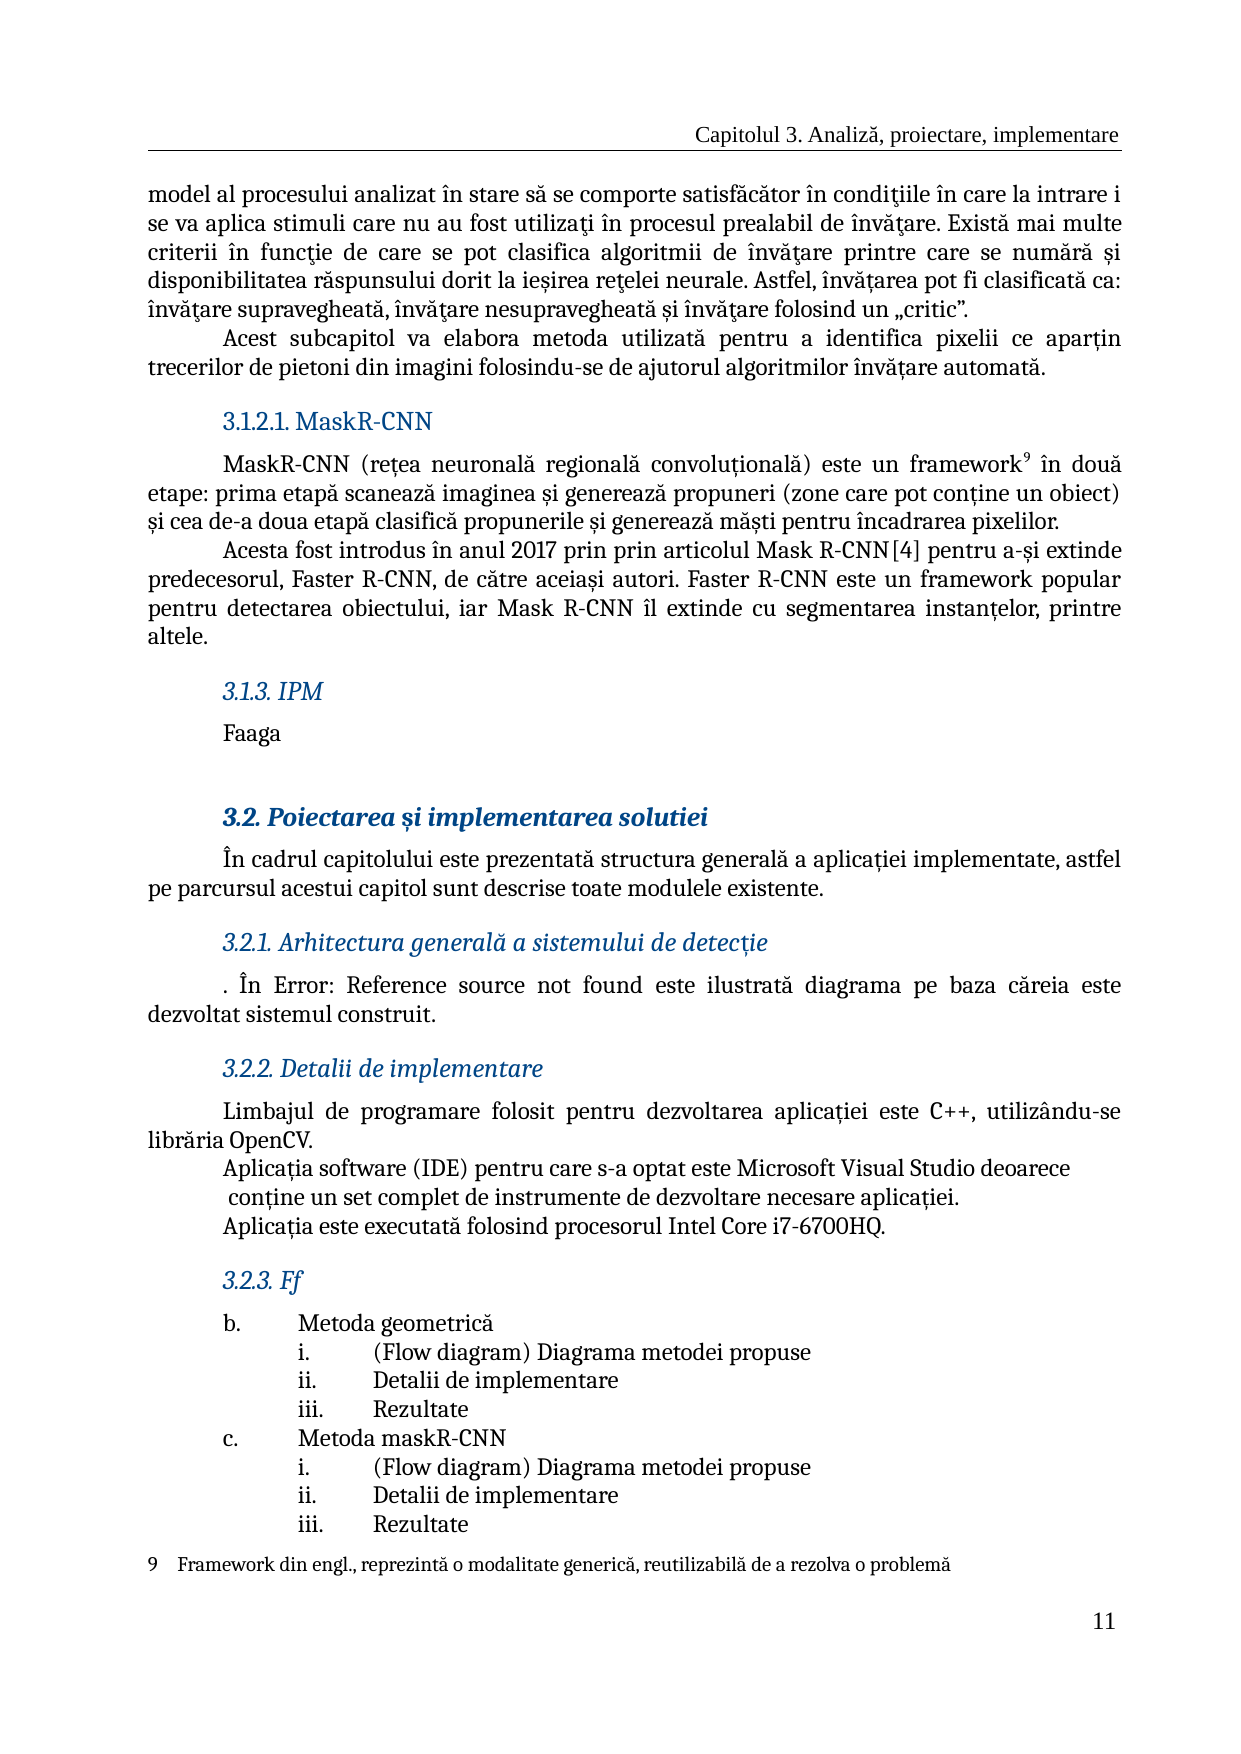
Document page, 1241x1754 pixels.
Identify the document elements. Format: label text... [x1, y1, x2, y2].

subtitle IPM [223, 676, 1122, 707]
subtitle MaskR-CNN [223, 406, 1122, 437]
text Framework din engl., reprezintă o modalitate generică, reutilizabilă de a rezolva o problemă [148, 1553, 1122, 1577]
text Aplicația software (IDE) pentru care s-a optat este Microsoft Visual Studio deoarece [148, 1154, 1122, 1183]
text i. (Flow diagram) Diagrama metodei propuse [148, 1453, 1122, 1481]
text b. Metoda geometrică [148, 1309, 1122, 1338]
text Acest subcapitol va elabora metoda utilizată pentru a identifica pixelii ce aparțin trecerilor de pietoni din imagini folosindu-se de ajutorul algoritmilor învățare automată. [148, 324, 1122, 381]
text . În Error: Reference source not found este ilustrată diagrama pe baza căreia este dezvoltat sistemul construit. [148, 971, 1122, 1028]
subtitle Arhitectura generală a sistemului de detecție [223, 927, 1122, 959]
text Acesta fost introdus în anul 2017 prin prin articolul Mask R-CNN[4] pentru a-și extinde predecesorul, Faster R-CNN, de către aceiași autori. Faster R-CNN este un framework popular pentru detectarea obiectului, iar Mask R-CNN îl extinde cu segmentarea instanțelor, printre altele. [148, 536, 1122, 651]
text iii. Rezultate [148, 1395, 1122, 1424]
text MaskR-CNN (rețea neuronală regională convoluțională) este un framework în două etape: prima etapă scanează imaginea și generează propuneri (zone care pot conține un obiect) și cea de-a doua etapă clasifică propunerile și generează măști pentru încadrarea pixelilor. [148, 450, 1122, 536]
text i. (Flow diagram) Diagrama metodei propuse [148, 1338, 1122, 1366]
text Limbajul de programare folosit pentru dezvoltarea aplicației este C++, utilizându-se librăria OpenCV. [148, 1097, 1122, 1154]
subtitle Poiectarea și implementarea solutiei [223, 802, 1122, 833]
text Faaga [148, 719, 1122, 748]
text c. Metoda maskR-CNN [148, 1424, 1122, 1453]
text model al procesului analizat în stare să se comporte satisfăcător în condiţiile în care la intrare i se va aplica stimuli care nu au fost utilizaţi în procesul prealabil de învăţare. Există mai multe criterii în funcţie de care se pot clasifica algoritmii de învăţare printre care se numără și disponibilitatea răspunsului dorit la ieşirea reţelei neurale. Astfel, învățarea pot fi clasificată ca: învăţare supravegheată, învăţare nesupravegheată și învăţare folosind un „critic”. [148, 180, 1122, 324]
text ii. Detalii de implementare [148, 1481, 1122, 1510]
subtitle Detalii de implementare [223, 1053, 1122, 1084]
text ii. Detalii de implementare [148, 1366, 1122, 1395]
subtitle Ff [223, 1265, 1122, 1297]
text În cadrul capitolului este prezentată structura generală a aplicației implementate, astfel pe parcursul acestui capitol sunt descrise toate modulele existente. [148, 845, 1122, 903]
text iii. Rezultate [148, 1510, 1122, 1539]
text Aplicația este executată folosind procesorul Intel Core i7-6700HQ. [148, 1212, 1122, 1241]
text conține un set complet de instrumente de dezvoltare necesare aplicației. [148, 1183, 1122, 1212]
